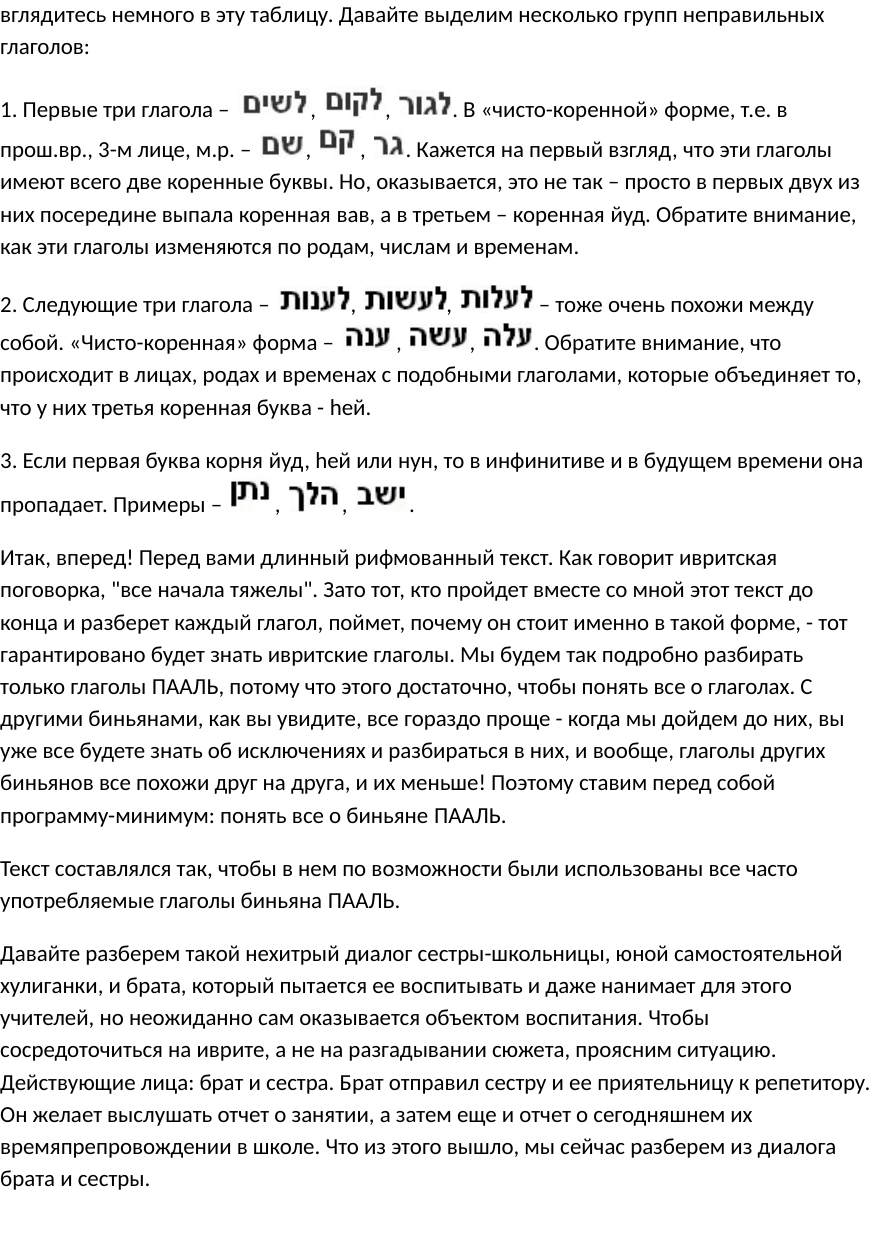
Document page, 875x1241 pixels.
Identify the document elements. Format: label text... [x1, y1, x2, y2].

text 3. Если первая буква корня йуд, hей или нун, то в инфинитиве и в будущем времени она пропадает. Примеры – , , . [0, 446, 874, 518]
text вглядитесь немного в эту таблицу. Давайте выделим несколько групп неправильных глаголов: [0, 0, 874, 60]
picture [230, 477, 273, 513]
picture [355, 484, 408, 513]
picture [238, 88, 311, 118]
picture [460, 285, 534, 313]
picture [319, 127, 359, 158]
picture [260, 132, 306, 158]
text Давайте разберем такой нехитрый диалог сестры-школьницы, юной самостоятельной хулиганки, и брата, который пытается ее воспитывать и даже нанимает для этого учителей, но неожиданно сам оказывается объектом воспитания. Чтобы сосредоточиться на иврите, а не на разгадывании сюжета, проясним ситуацию. Действующие лица: брат и сестра. Брат отправил сестру и ее приятельницу к репетитору. Он желает выслушать отчет о занятии, а затем еще и отчет о сегодняшнем их времяпрепровождении в школе. Что из этого вышло, мы сейчас разберем из диалога брата и сестры. [0, 939, 874, 1192]
picture [342, 325, 396, 351]
picture [324, 85, 385, 118]
picture [398, 90, 452, 118]
picture [364, 286, 447, 313]
picture [483, 322, 533, 351]
text Итак, вперед! Перед вами длинный рифмованный текст. Как говорит ивритская поговорка, "все начала тяжелы". Зато тот, кто пройдет вместе со мной этот текст до конца и разберет каждый глагол, поймет, почему он стоит именно в такой форме, - тот гарантировано будет знать ивритские глаголы. Мы будем так подробно разбирать только глаголы ПААЛЬ, потому что этого достаточно, чтобы понять все о глаголах. С другими биньянами, как вы увидите, все гораздо проще - когда мы дойдем до них, вы уже все будете знать об исключениях и разбираться в них, и вообще, глаголы других биньянов все похожи друг на друга, и их меньше! Поэтому ставим перед собой программу-минимум: понять все о биньяне ПААЛЬ. [0, 543, 874, 829]
picture [409, 323, 470, 351]
picture [278, 286, 351, 313]
text Текст составлялся так, чтобы в нем по возможности были использованы все часто употребляемые глаголы биньяна ПААЛЬ. [0, 854, 874, 914]
text 1. Первые три глагола – , , . В «чисто-коренной» форме, т.е. в прош.вр., 3-м лице, м.р. – , , . Кажется на первый взгляд, что эти глаголы имеют всего две коренные буквы. Но, оказывается, это не так – просто в первых двух из них посередине выпала коренная вав, а в третьем – коренная йуд. Обратите внимание, как эти глаголы изменяются по родам, числам и временам. [0, 85, 874, 260]
picture [374, 132, 405, 158]
picture [288, 482, 341, 513]
text 2. Следующие три глагола – , , – тоже очень похожи между собой. «Чисто-коренная» форма – , , . Обратите внимание, что происходит в лицах, родах и временах с подобными глаголами, которые объединяет то, что у них третья коренная буква - hей. [0, 285, 874, 421]
